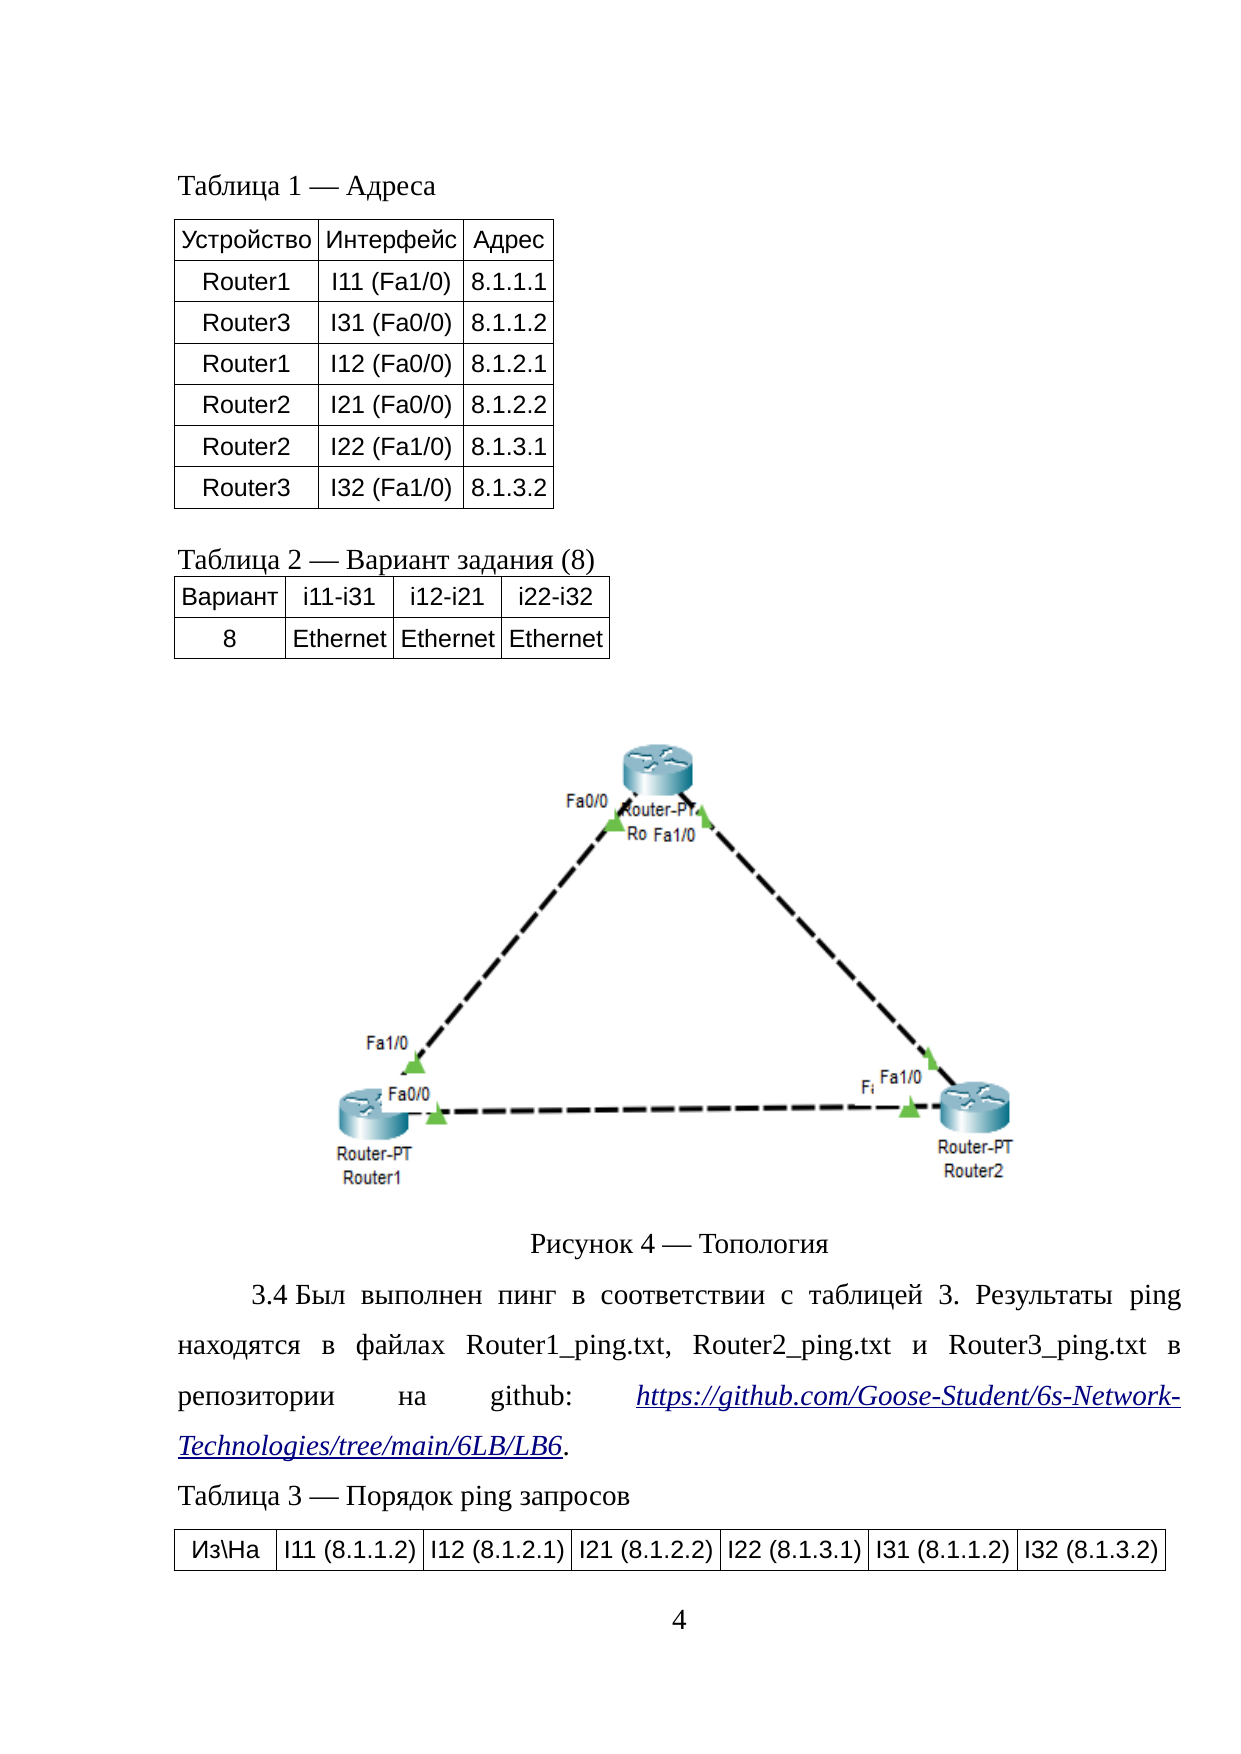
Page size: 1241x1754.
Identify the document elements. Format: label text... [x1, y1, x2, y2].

table_cell 8.1.2.2 [464, 385, 553, 425]
table_cell Ethernet [286, 618, 393, 658]
table_header I31 (8.1.1.2) [869, 1530, 1017, 1570]
table_header I12 (8.1.2.1) [424, 1530, 571, 1570]
text Рисунок 4 — Топология [177, 1210, 1181, 1260]
table_cell I32 (Fa1/0) [319, 467, 463, 507]
text Таблица 2 — Вариант задания (8) [177, 542, 1181, 576]
table_cell I21 (Fa0/0) [319, 385, 463, 425]
table_cell I11 (Fa1/0) [319, 261, 463, 301]
table_cell Router2 [175, 426, 318, 466]
table_header I22 (8.1.3.1) [721, 1530, 868, 1570]
table_cell Router3 [175, 302, 318, 342]
table_cell 8.1.3.2 [464, 467, 553, 507]
table_header i12-i21 [394, 577, 501, 617]
table_header Интерфейс [319, 220, 463, 260]
picture [265, 692, 1094, 1210]
text Таблица 3 — Порядок ping запросов [177, 1478, 1181, 1512]
table_cell I31 (Fa0/0) [319, 302, 463, 342]
table_cell 8.1.1.2 [464, 302, 553, 342]
table_header Устройство [175, 220, 318, 260]
table_cell I22 (Fa1/0) [319, 426, 463, 466]
table_header I11 (8.1.1.2) [277, 1530, 423, 1570]
table_cell Ethernet [394, 618, 501, 658]
table_cell Router3 [175, 467, 318, 507]
table_cell Router2 [175, 385, 318, 425]
table_header I32 (8.1.3.2) [1018, 1530, 1165, 1570]
table_header i22-i32 [502, 577, 609, 617]
table_header Вариант [175, 577, 285, 617]
table_cell 8 [175, 618, 285, 658]
text Таблица 1 — Адреса [177, 168, 1181, 202]
table_cell Ethernet [502, 618, 609, 658]
table_header Из\На [175, 1530, 276, 1570]
table_header I21 (8.1.2.2) [572, 1530, 720, 1570]
table_cell 8.1.2.1 [464, 344, 553, 384]
table_cell 8.1.1.1 [464, 261, 553, 301]
table_header i11-i31 [286, 577, 393, 617]
table_cell Router1 [175, 344, 318, 384]
table_cell Router1 [175, 261, 318, 301]
table_header Адрес [464, 220, 553, 260]
table_cell 8.1.3.1 [464, 426, 553, 466]
table_cell I12 (Fa0/0) [319, 344, 463, 384]
list Был выполнен пинг в соответствии с таблицей 3. Результаты ping находятся в файлах Router1_ping.txt, Router2_ping.txt и Router3_ping.txt в репозитории на github: https://github.com/Goose-Student/6s-Network-Technologies/tree/main/6LB/LB6. [177, 1277, 1181, 1461]
